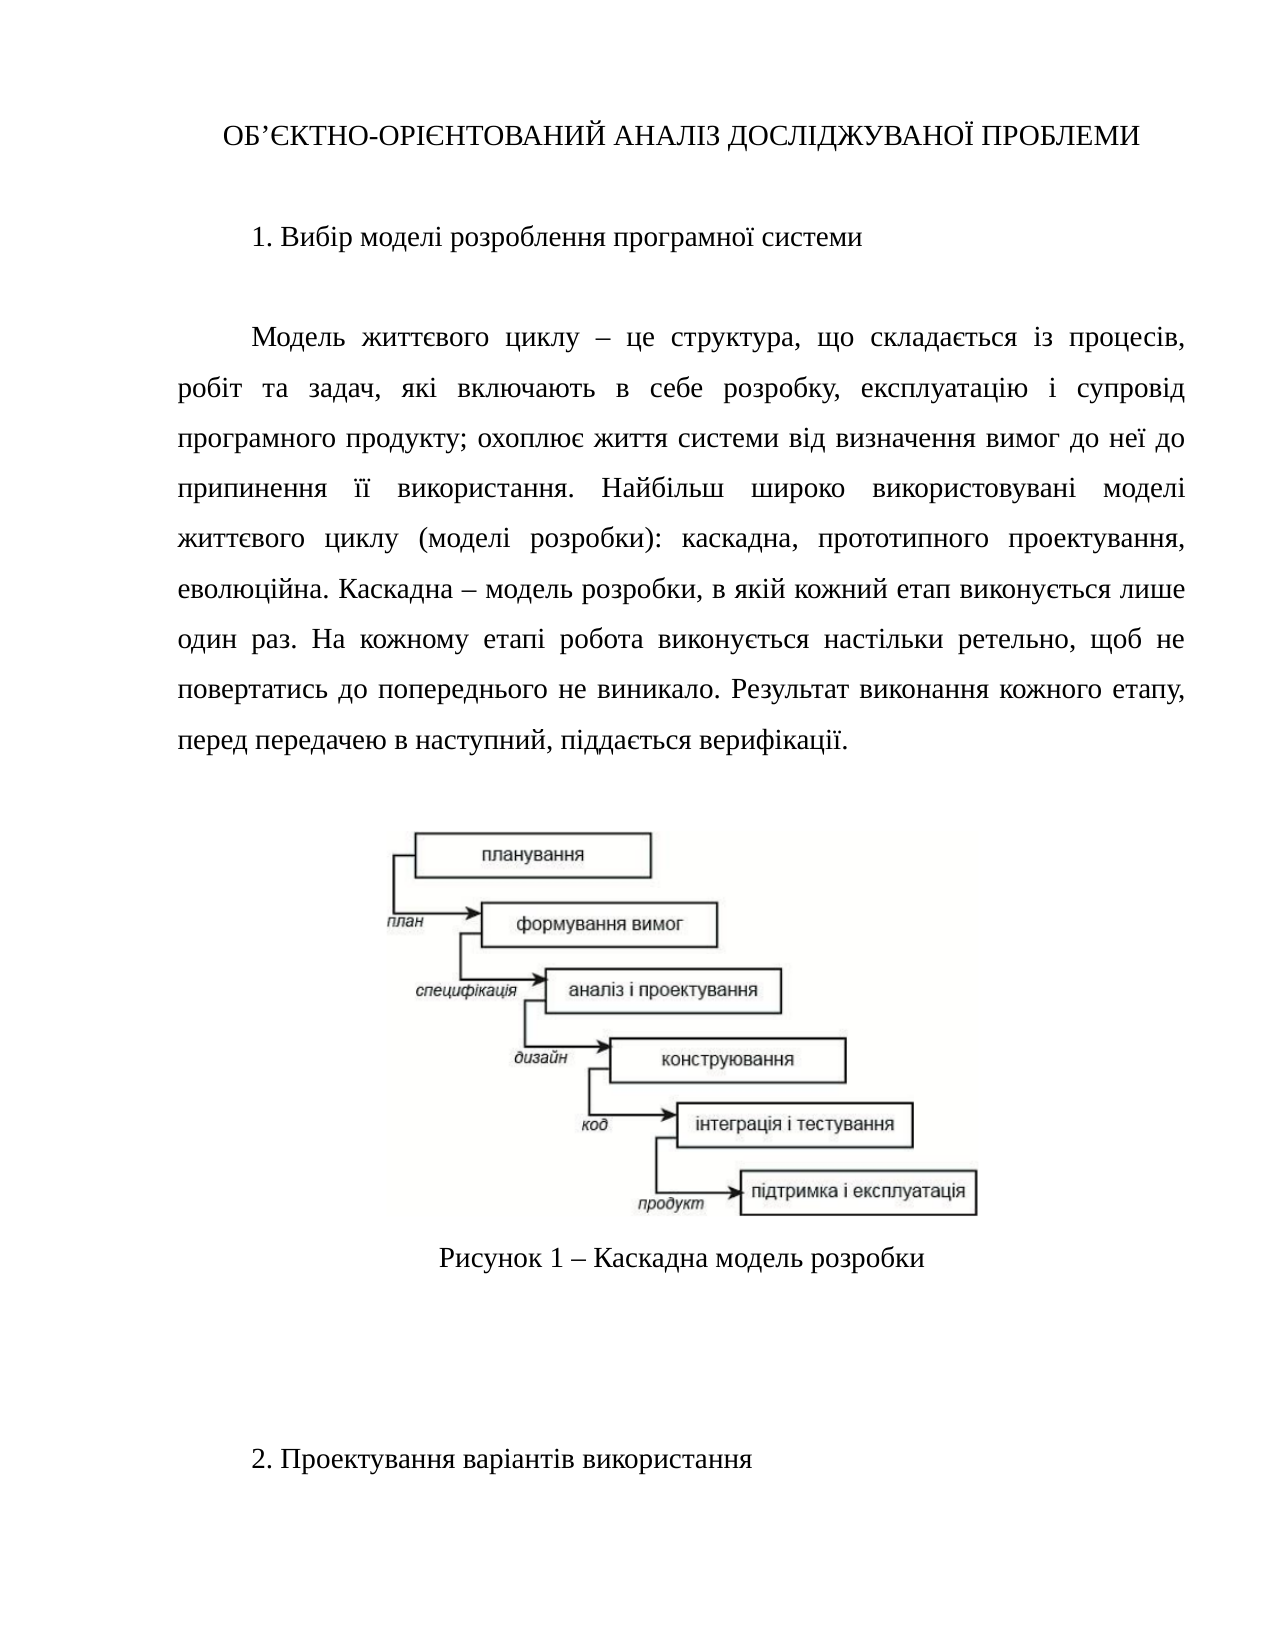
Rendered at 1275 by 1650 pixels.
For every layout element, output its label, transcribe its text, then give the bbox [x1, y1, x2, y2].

picture [379, 822, 985, 1224]
text 1. Вибір моделі розроблення програмної системи [177, 219, 1186, 252]
text Рисунок 1 – Каскадна модель розробки [177, 1240, 1186, 1274]
text ОБ’ЄКТНО-ОРІЄНТОВАНИЙ АНАЛІЗ ДОСЛІДЖУВАНОЇ ПРОБЛЕМИ [177, 118, 1186, 152]
text 2. Проектування варіантів використання [177, 1442, 1186, 1475]
text Модель життєвого циклу – це структура, що складається із процесів, робіт та задач, які включають в себе розробку, експлуатацію і супровід програмного продукту; охоплює життя системи від визначення вимог до неї до припинення її використання. Найбільш широко використовувані моделі життєвого циклу (моделі розробки): каскадна, прототипного проектування, еволюційна. Каскадна – модель розробки, в якій кожний етап виконується лише один раз. На кожному етапі робота виконується настільки ретельно, щоб не повертатись до попереднього не виникало. Результат виконання кожного етапу, перед передачею в наступний, піддається верифікації. [177, 319, 1186, 755]
